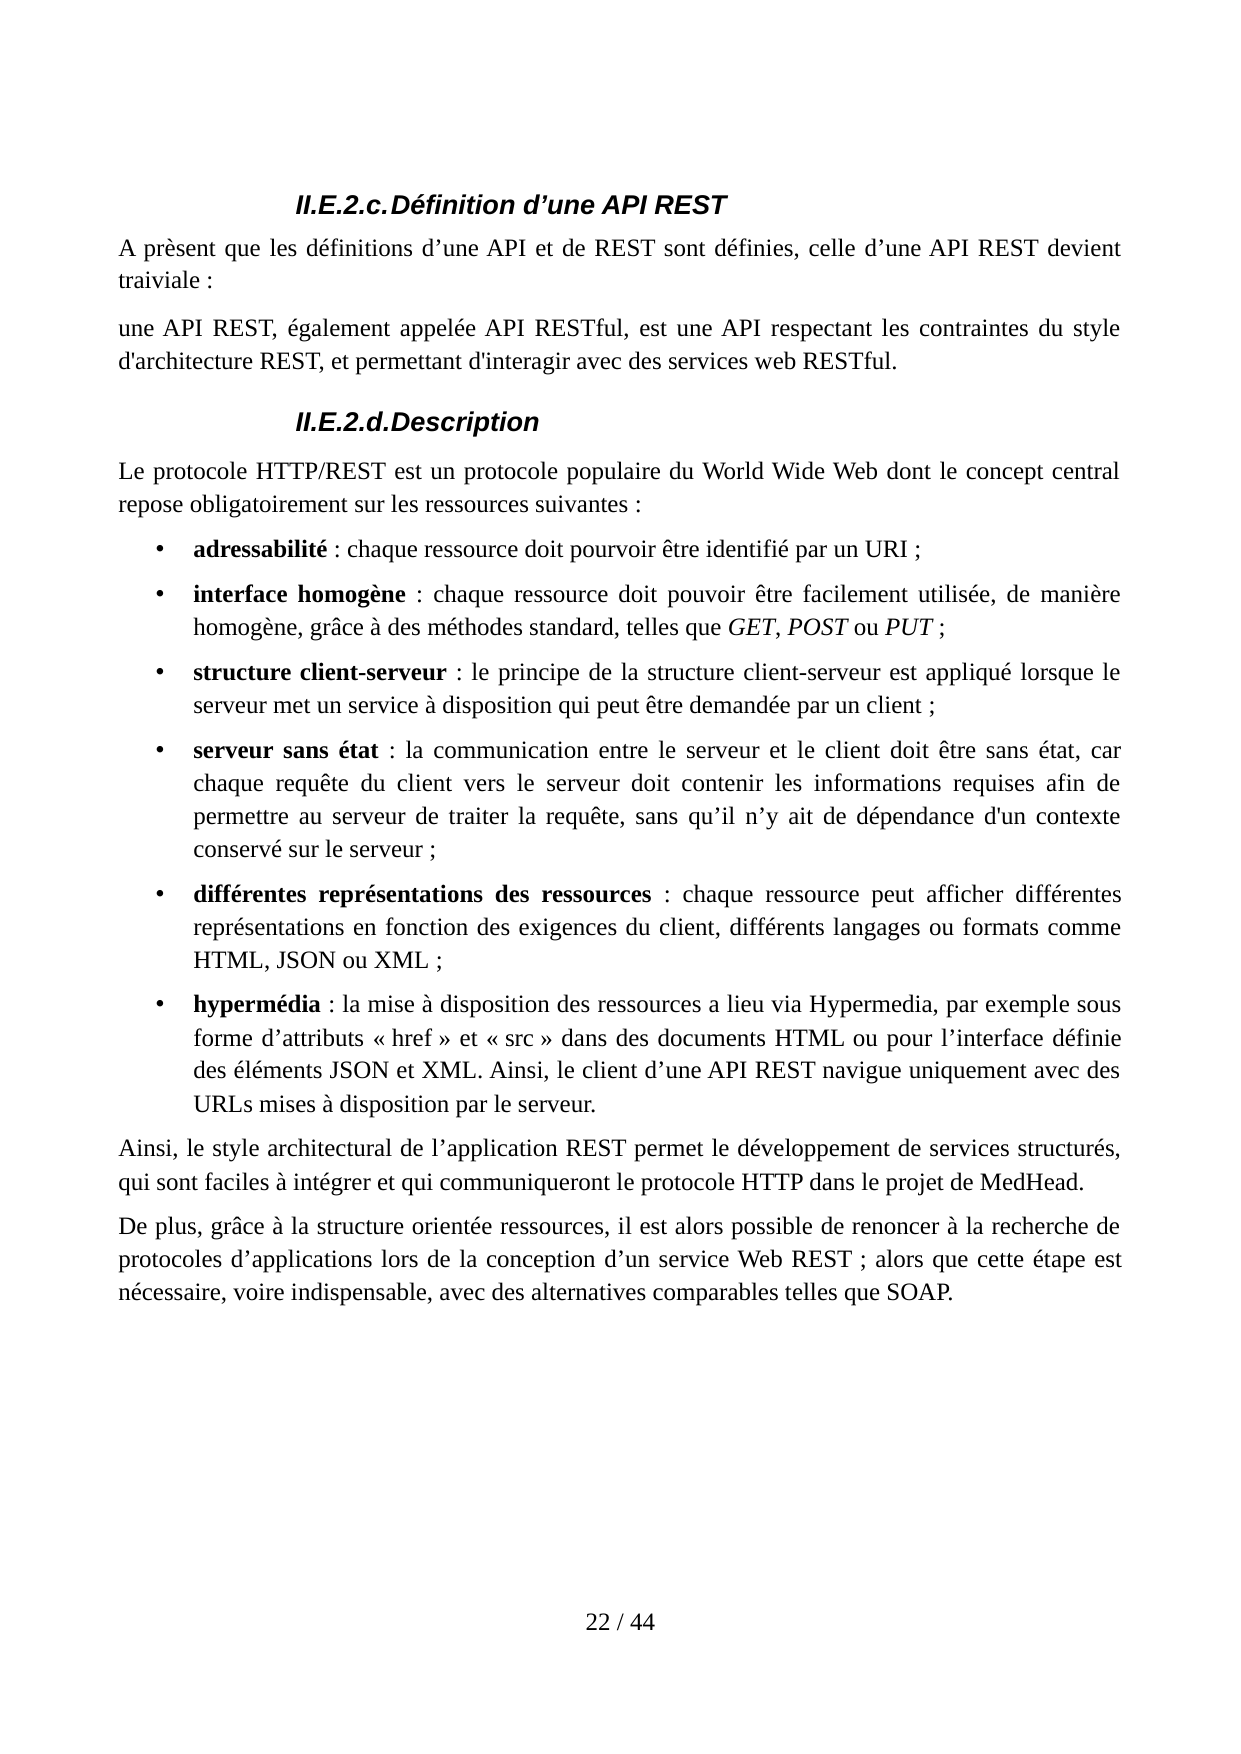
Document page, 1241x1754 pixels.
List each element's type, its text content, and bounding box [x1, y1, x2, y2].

text Ainsi, le style architectural de l’application REST permet le développement de services structurés, qui sont faciles à intégrer et qui communiqueront le protocole HTTP dans le projet de MedHead. [118, 1133, 1122, 1195]
text une API REST, également appelée API RESTful, est une API respectant les contraintes du style d'architecture REST, et permettant d'interagir avec des services web RESTful. [118, 313, 1122, 375]
list structure client-serveur : le principe de la structure client-serveur est appliqué lorsque le serveur met un service à disposition qui peut être demandée par un client ; [156, 657, 1122, 718]
subtitle Définition d’une API REST [118, 189, 1122, 220]
list hypermédia : la mise à disposition des ressources a lieu via Hypermedia, par exemple sous forme d’attributs « href » et « src » dans des documents HTML ou pour l’interface définie des éléments JSON et XML. Ainsi, le client d’une API REST navigue uniquement avec des URLs mises à disposition par le serveur. [156, 989, 1122, 1117]
subtitle Description [118, 406, 1122, 438]
list interface homogène : chaque ressource doit pouvoir être facilement utilisée, de manière homogène, grâce à des méthodes standard, telles que GET, POST ou PUT ; [156, 579, 1122, 641]
text Le protocole HTTP/REST est un protocole populaire du World Wide Web dont le concept central repose obligatoirement sur les ressources suivantes : [118, 456, 1122, 518]
text De plus, grâce à la structure orientée ressources, il est alors possible de renoncer à la recherche de protocoles d’applications lors de la conception d’un service Web REST ; alors que cette étape est nécessaire, voire indispensable, avec des alternatives comparables telles que SOAP. [118, 1211, 1122, 1306]
list différentes représentations des ressources : chaque ressource peut afficher différentes représentations en fonction des exigences du client, différents langages ou formats comme HTML, JSON ou XML ; [156, 879, 1122, 973]
list adressabilité : chaque ressource doit pourvoir être identifié par un URI ; [156, 534, 1122, 563]
text A prèsent que les définitions d’une API et de REST sont définies, celle d’une API REST devient traiviale : [118, 233, 1122, 294]
list serveur sans état : la communication entre le serveur et le client doit être sans état, car chaque requête du client vers le serveur doit contenir les informations requises afin de permettre au serveur de traiter la requête, sans qu’il n’y ait de dépendance d'un contexte conservé sur le serveur ; [156, 735, 1122, 862]
